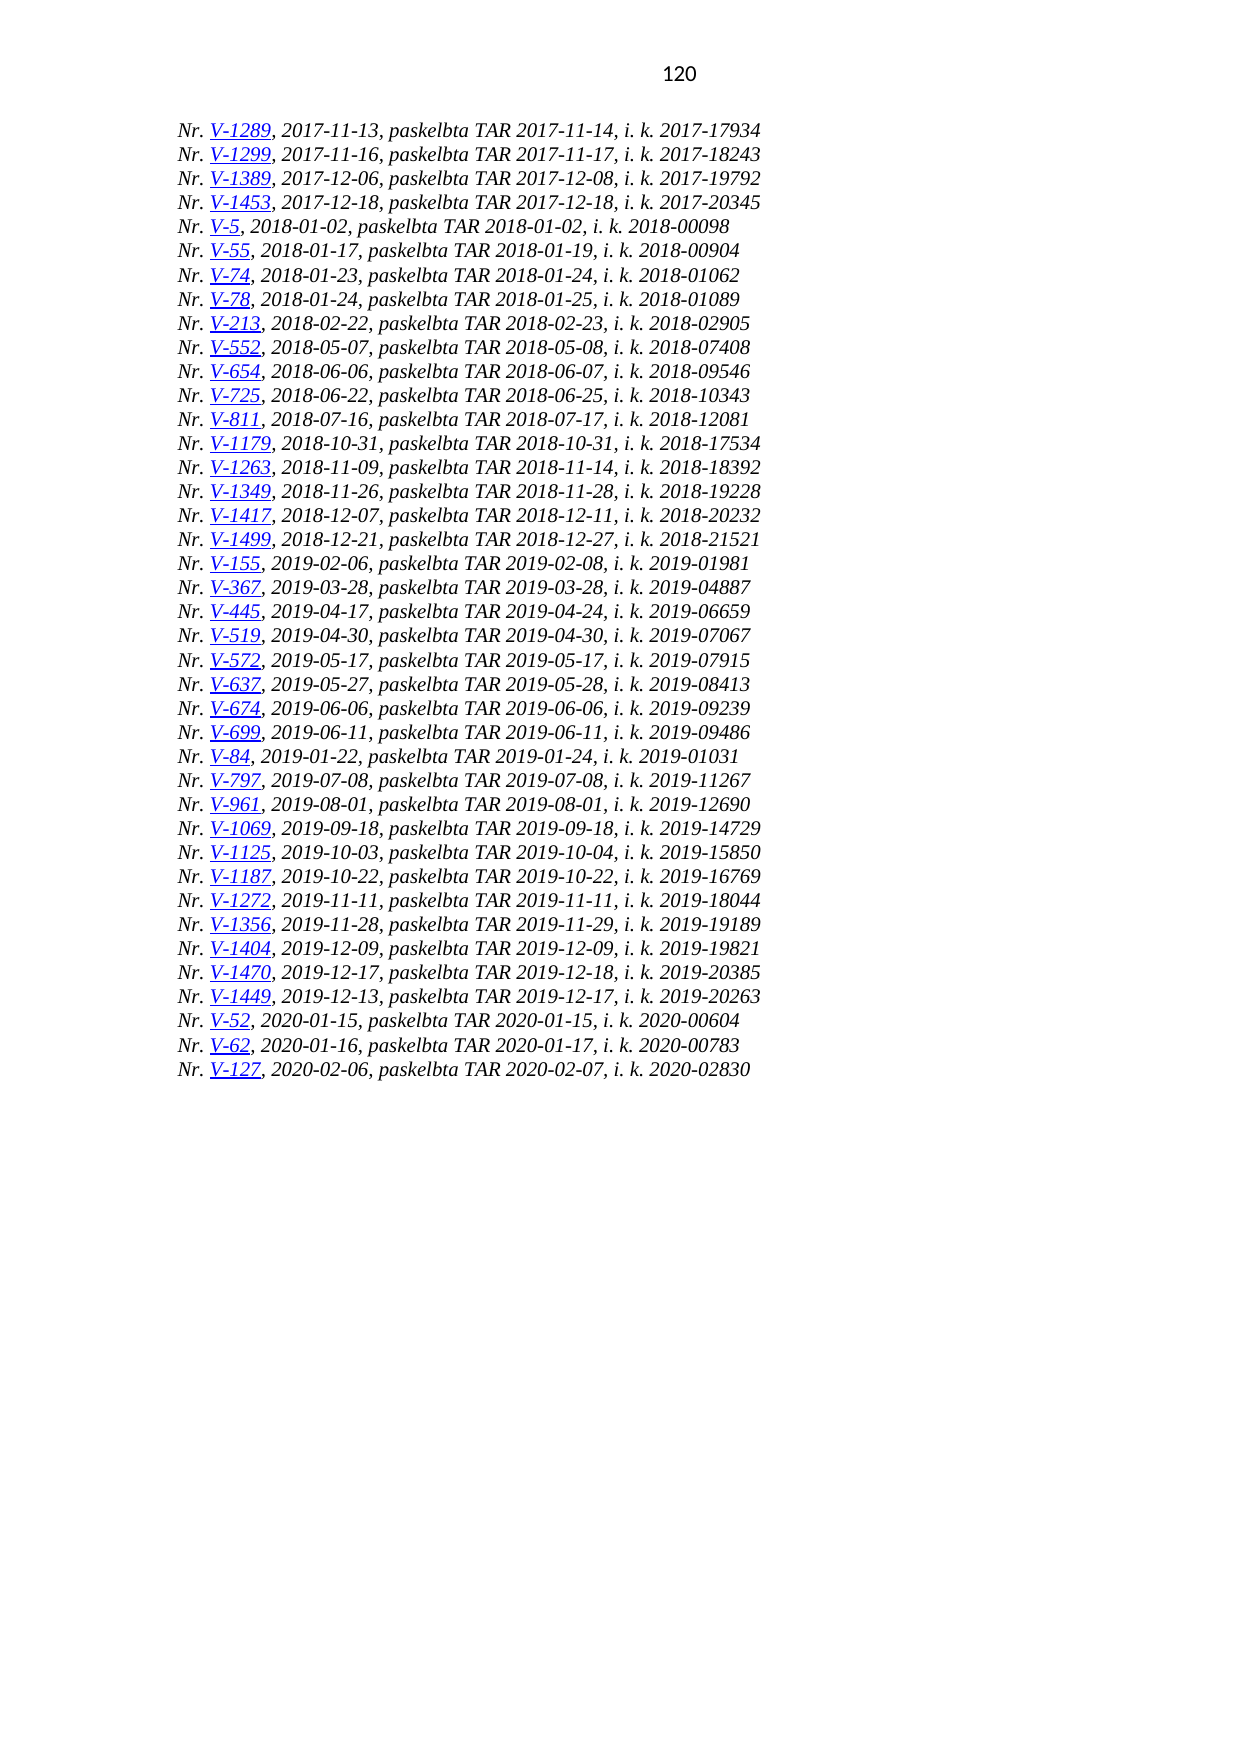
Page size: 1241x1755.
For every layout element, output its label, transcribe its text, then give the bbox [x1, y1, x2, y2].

text Nr. V-1356, 2019-11-28, paskelbta TAR 2019-11-29, i. k. 2019-19189 [177, 912, 1181, 936]
text Nr. V-1187, 2019-10-22, paskelbta TAR 2019-10-22, i. k. 2019-16769 [177, 864, 1181, 888]
text Nr. V-552, 2018-05-07, paskelbta TAR 2018-05-08, i. k. 2018-07408 [177, 335, 1181, 359]
text Nr. V-572, 2019-05-17, paskelbta TAR 2019-05-17, i. k. 2019-07915 [177, 647, 1181, 672]
text Nr. V-1299, 2017-11-16, paskelbta TAR 2017-11-17, i. k. 2017-18243 [177, 142, 1181, 166]
text Nr. V-367, 2019-03-28, paskelbta TAR 2019-03-28, i. k. 2019-04887 [177, 575, 1181, 599]
text Nr. V-127, 2020-02-06, paskelbta TAR 2020-02-07, i. k. 2020-02830 [177, 1057, 1181, 1081]
text Nr. V-1404, 2019-12-09, paskelbta TAR 2019-12-09, i. k. 2019-19821 [177, 936, 1181, 960]
text Nr. V-811, 2018-07-16, paskelbta TAR 2018-07-17, i. k. 2018-12081 [177, 407, 1181, 431]
text Nr. V-74, 2018-01-23, paskelbta TAR 2018-01-24, i. k. 2018-01062 [177, 262, 1181, 287]
text Nr. V-637, 2019-05-27, paskelbta TAR 2019-05-28, i. k. 2019-08413 [177, 672, 1181, 696]
text Nr. V-155, 2019-02-06, paskelbta TAR 2019-02-08, i. k. 2019-01981 [177, 551, 1181, 575]
text Nr. V-519, 2019-04-30, paskelbta TAR 2019-04-30, i. k. 2019-07067 [177, 623, 1181, 647]
text Nr. V-1389, 2017-12-06, paskelbta TAR 2017-12-08, i. k. 2017-19792 [177, 166, 1181, 190]
text Nr. V-52, 2020-01-15, paskelbta TAR 2020-01-15, i. k. 2020-00604 [177, 1008, 1181, 1032]
text Nr. V-5, 2018-01-02, paskelbta TAR 2018-01-02, i. k. 2018-00098 [177, 214, 1181, 238]
text Nr. V-1470, 2019-12-17, paskelbta TAR 2019-12-18, i. k. 2019-20385 [177, 960, 1181, 984]
text Nr. V-78, 2018-01-24, paskelbta TAR 2018-01-25, i. k. 2018-01089 [177, 287, 1181, 311]
text Nr. V-1349, 2018-11-26, paskelbta TAR 2018-11-28, i. k. 2018-19228 [177, 479, 1181, 503]
text Nr. V-1125, 2019-10-03, paskelbta TAR 2019-10-04, i. k. 2019-15850 [177, 840, 1181, 864]
text Nr. V-1272, 2019-11-11, paskelbta TAR 2019-11-11, i. k. 2019-18044 [177, 888, 1181, 912]
text Nr. V-445, 2019-04-17, paskelbta TAR 2019-04-24, i. k. 2019-06659 [177, 599, 1181, 623]
text Nr. V-699, 2019-06-11, paskelbta TAR 2019-06-11, i. k. 2019-09486 [177, 720, 1181, 744]
text Nr. V-1449, 2019-12-13, paskelbta TAR 2019-12-17, i. k. 2019-20263 [177, 984, 1181, 1008]
text Nr. V-84, 2019-01-22, paskelbta TAR 2019-01-24, i. k. 2019-01031 [177, 744, 1181, 768]
text Nr. V-1069, 2019-09-18, paskelbta TAR 2019-09-18, i. k. 2019-14729 [177, 816, 1181, 840]
text Nr. V-725, 2018-06-22, paskelbta TAR 2018-06-25, i. k. 2018-10343 [177, 383, 1181, 407]
text Nr. V-1263, 2018-11-09, paskelbta TAR 2018-11-14, i. k. 2018-18392 [177, 455, 1181, 479]
text Nr. V-1453, 2017-12-18, paskelbta TAR 2017-12-18, i. k. 2017-20345 [177, 190, 1181, 214]
text Nr. V-797, 2019-07-08, paskelbta TAR 2019-07-08, i. k. 2019-11267 [177, 768, 1181, 792]
text Nr. V-1179, 2018-10-31, paskelbta TAR 2018-10-31, i. k. 2018-17534 [177, 431, 1181, 455]
text Nr. V-961, 2019-08-01, paskelbta TAR 2019-08-01, i. k. 2019-12690 [177, 792, 1181, 816]
text Nr. V-1289, 2017-11-13, paskelbta TAR 2017-11-14, i. k. 2017-17934 [177, 118, 1181, 142]
text Nr. V-674, 2019-06-06, paskelbta TAR 2019-06-06, i. k. 2019-09239 [177, 696, 1181, 720]
text Nr. V-654, 2018-06-06, paskelbta TAR 2018-06-07, i. k. 2018-09546 [177, 359, 1181, 383]
text Nr. V-213, 2018-02-22, paskelbta TAR 2018-02-23, i. k. 2018-02905 [177, 311, 1181, 335]
text Nr. V-55, 2018-01-17, paskelbta TAR 2018-01-19, i. k. 2018-00904 [177, 238, 1181, 262]
text Nr. V-1417, 2018-12-07, paskelbta TAR 2018-12-11, i. k. 2018-20232 [177, 503, 1181, 527]
text Nr. V-62, 2020-01-16, paskelbta TAR 2020-01-17, i. k. 2020-00783 [177, 1032, 1181, 1057]
text Nr. V-1499, 2018-12-21, paskelbta TAR 2018-12-27, i. k. 2018-21521 [177, 527, 1181, 551]
